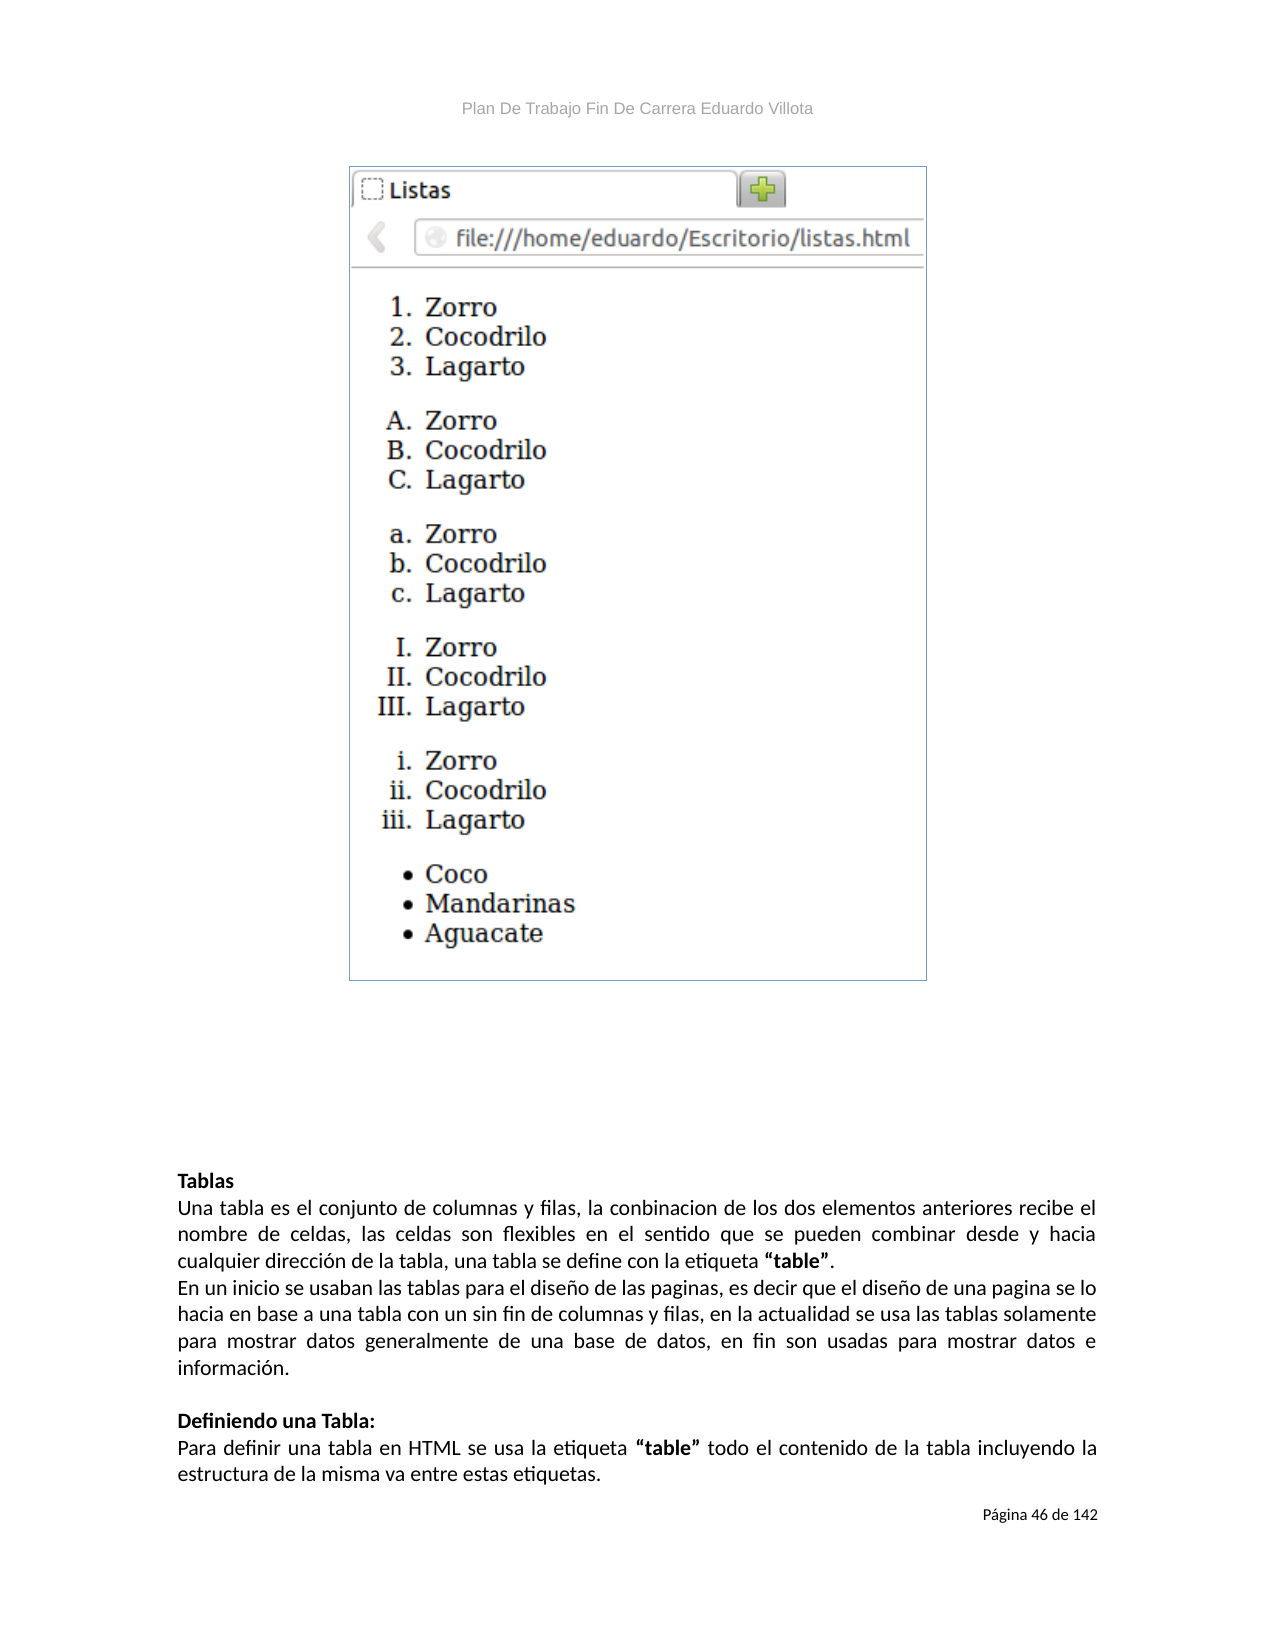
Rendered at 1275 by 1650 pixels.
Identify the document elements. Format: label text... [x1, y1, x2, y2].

text Tablas [177, 1167, 1098, 1194]
text Una tabla es el conjunto de columnas y filas, la conbinacion de los dos elementos anteriores recibe el nombre de celdas, las celdas son flexibles en el sentido que se pueden combinar desde y hacia cualquier dirección de la tabla, una tabla se define con la etiqueta “table”. [177, 1194, 1098, 1274]
text Definiendo una Tabla: [177, 1407, 1098, 1434]
text Para definir una tabla en HTML se usa la etiqueta “table” todo el contenido de la tabla incluyendo la estructura de la misma va entre estas etiquetas. [177, 1434, 1098, 1487]
text En un inicio se usaban las tablas para el diseño de las paginas, es decir que el diseño de una pagina se lo hacia en base a una tabla con un sin fin de columnas y filas, en la actualidad se usa las tablas solamente para mostrar datos generalmente de una base de datos, en fin son usadas para mostrar datos e información. [177, 1274, 1098, 1380]
picture [351, 169, 924, 978]
